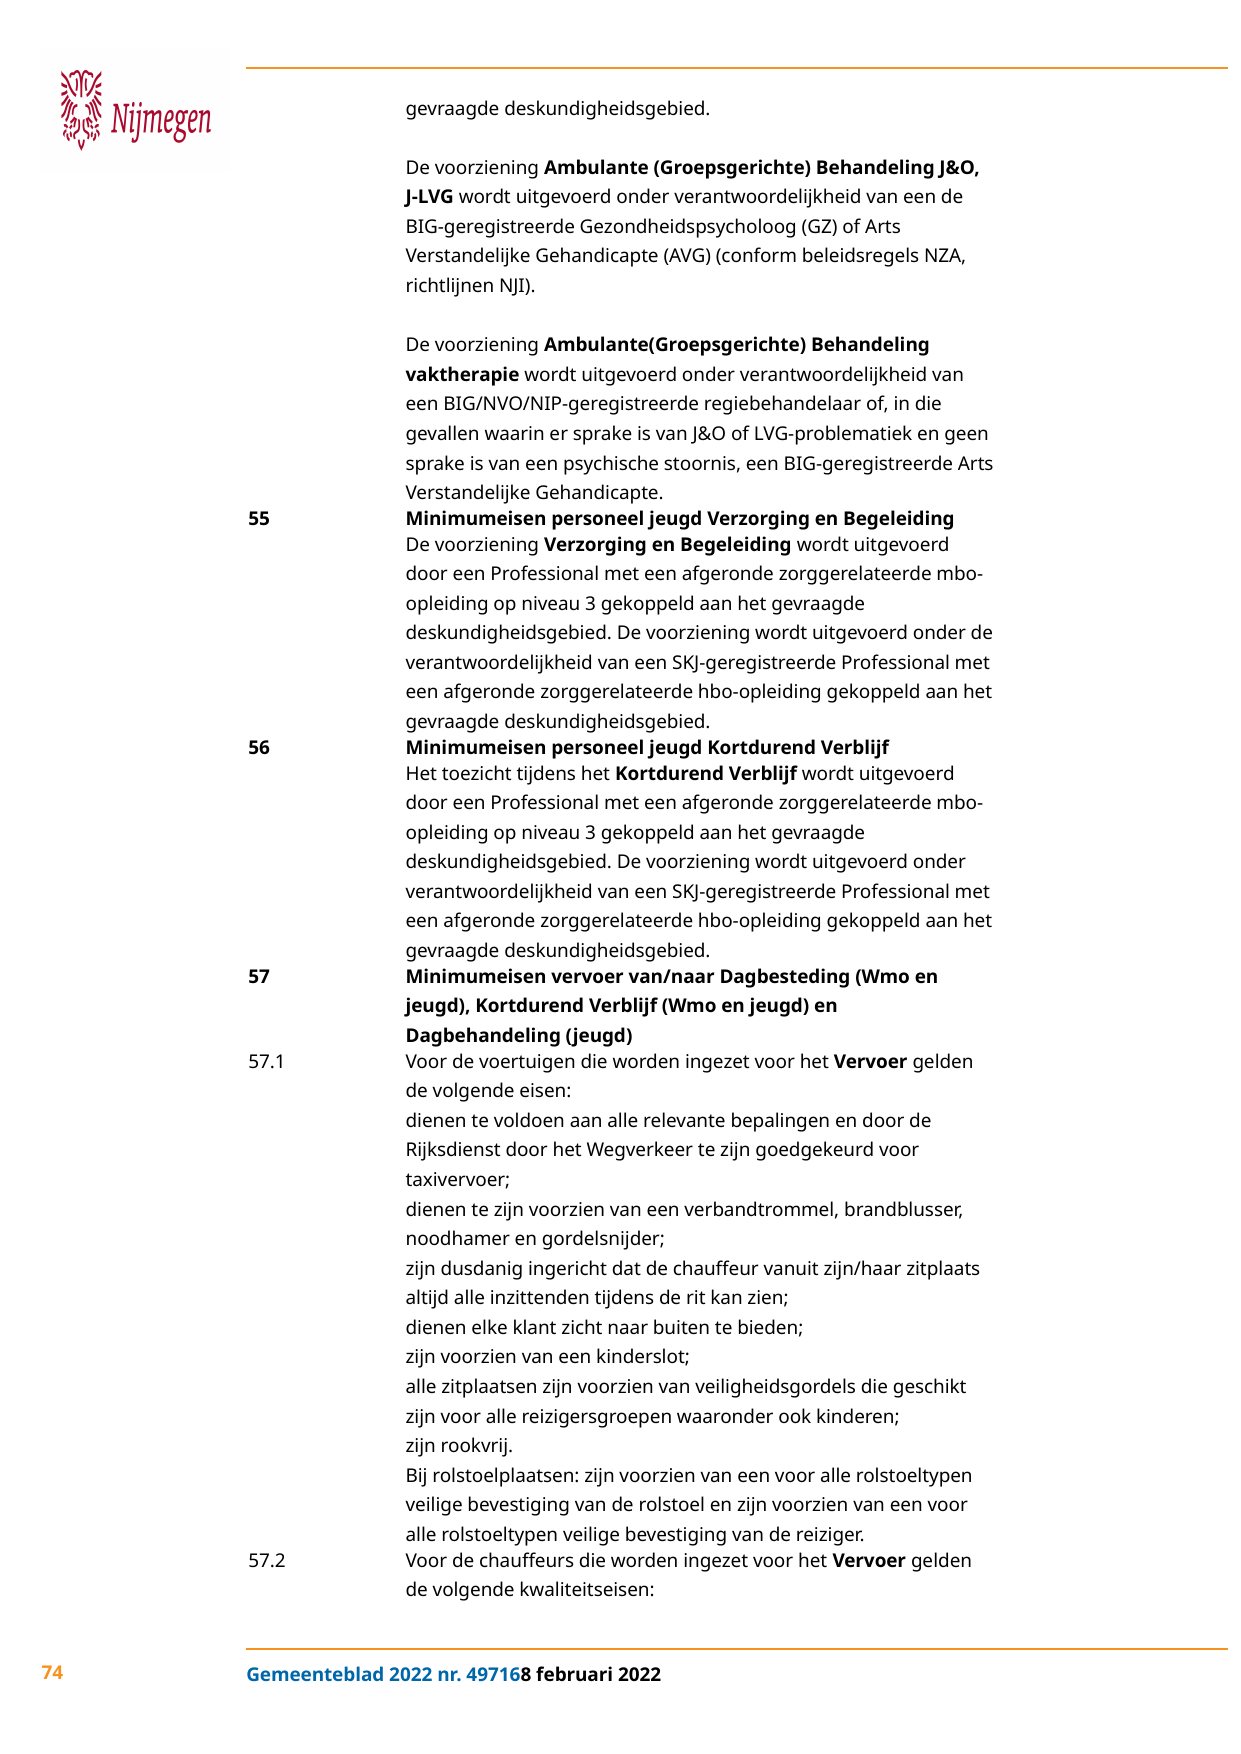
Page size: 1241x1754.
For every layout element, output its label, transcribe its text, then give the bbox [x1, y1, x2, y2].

table_cell Minimumeisen vervoer van/naar Dagbesteding (Wmo en jeugd), Kortdurend Verblijf (Wmo en jeugd) en Dagbehandeling (jeugd) [405, 963, 994, 1048]
table_cell 55 [248, 505, 405, 531]
table_cell 57 [248, 963, 405, 1048]
table_cell [248, 531, 405, 734]
table_cell Het toezicht tijdens het Kortdurend Verblijf wordt uitgevoerd door een Professional met een afgeronde zorggerelateerde mbo-opleiding op niveau 3 gekoppeld aan het gevraagde deskundigheidsgebied. De voorziening wordt uitgevoerd onder verantwoordelijkheid van een SKJ-geregistreerde Professional met een afgeronde zorggerelateerde hbo-opleiding gekoppeld aan het gevraagde deskundigheidsgebied. [405, 760, 994, 963]
table_cell gevraagde deskundigheidsgebied. De voorziening Ambulante (Groepsgerichte) Behandeling J&O, J-LVG wordt uitgevoerd onder verantwoordelijkheid van een de BIG-geregistreerde Gezondheidspsycholoog (GZ) of Arts Verstandelijke Gehandicapte (AVG) (conform beleidsregels NZA, richtlijnen NJI). De voorziening Ambulante(Groepsgerichte) Behandeling vaktherapie wordt uitgevoerd onder verantwoordelijkheid van een BIG/NVO/NIP-geregistreerde regiebehandelaar of, in die gevallen waarin er sprake is van J&O of LVG-problematiek en geen sprake is van een psychische stoornis, een BIG-geregistreerde Arts Verstandelijke Gehandicapte. [405, 95, 994, 505]
picture [41, 47, 231, 172]
table_cell [248, 760, 405, 963]
table_cell Voor de chauffeurs die worden ingezet voor het Vervoer gelden de volgende kwaliteitseisen: [405, 1547, 994, 1602]
table_cell Voor de voertuigen die worden ingezet voor het Vervoer gelden de volgende eisen: dienen te voldoen aan alle relevante bepalingen en door de Rijksdienst door het Wegverkeer te zijn goedgekeurd voor taxivervoer; dienen te zijn voorzien van een verbandtrommel, brandblusser, noodhamer en gordelsnijder; zijn dusdanig ingericht dat de chauffeur vanuit zijn/haar zitplaats altijd alle inzittenden tijdens de rit kan zien; dienen elke klant zicht naar buiten te bieden; zijn voorzien van een kinderslot; alle zitplaatsen zijn voorzien van veiligheidsgordels die geschikt zijn voor alle reizigersgroepen waaronder ook kinderen; zijn rookvrij. Bij rolstoelplaatsen: zijn voorzien van een voor alle rolstoeltypen veilige bevestiging van de rolstoel en zijn voorzien van een voor alle rolstoeltypen veilige bevestiging van de reiziger. [405, 1048, 994, 1547]
table_cell Minimumeisen personeel jeugd Verzorging en Begeleiding [405, 505, 994, 531]
table_cell 57.2 [248, 1547, 405, 1602]
table_cell 56 [248, 734, 405, 760]
table_cell [248, 95, 405, 505]
table_cell 57.1 [248, 1048, 405, 1547]
table_cell De voorziening Verzorging en Begeleiding wordt uitgevoerd door een Professional met een afgeronde zorggerelateerde mbo-opleiding op niveau 3 gekoppeld aan het gevraagde deskundigheidsgebied. De voorziening wordt uitgevoerd onder de verantwoordelijkheid van een SKJ-geregistreerde Professional met een afgeronde zorggerelateerde hbo-opleiding gekoppeld aan het gevraagde deskundigheidsgebied. [405, 531, 994, 734]
table_cell Minimumeisen personeel jeugd Kortdurend Verblijf [405, 734, 994, 760]
